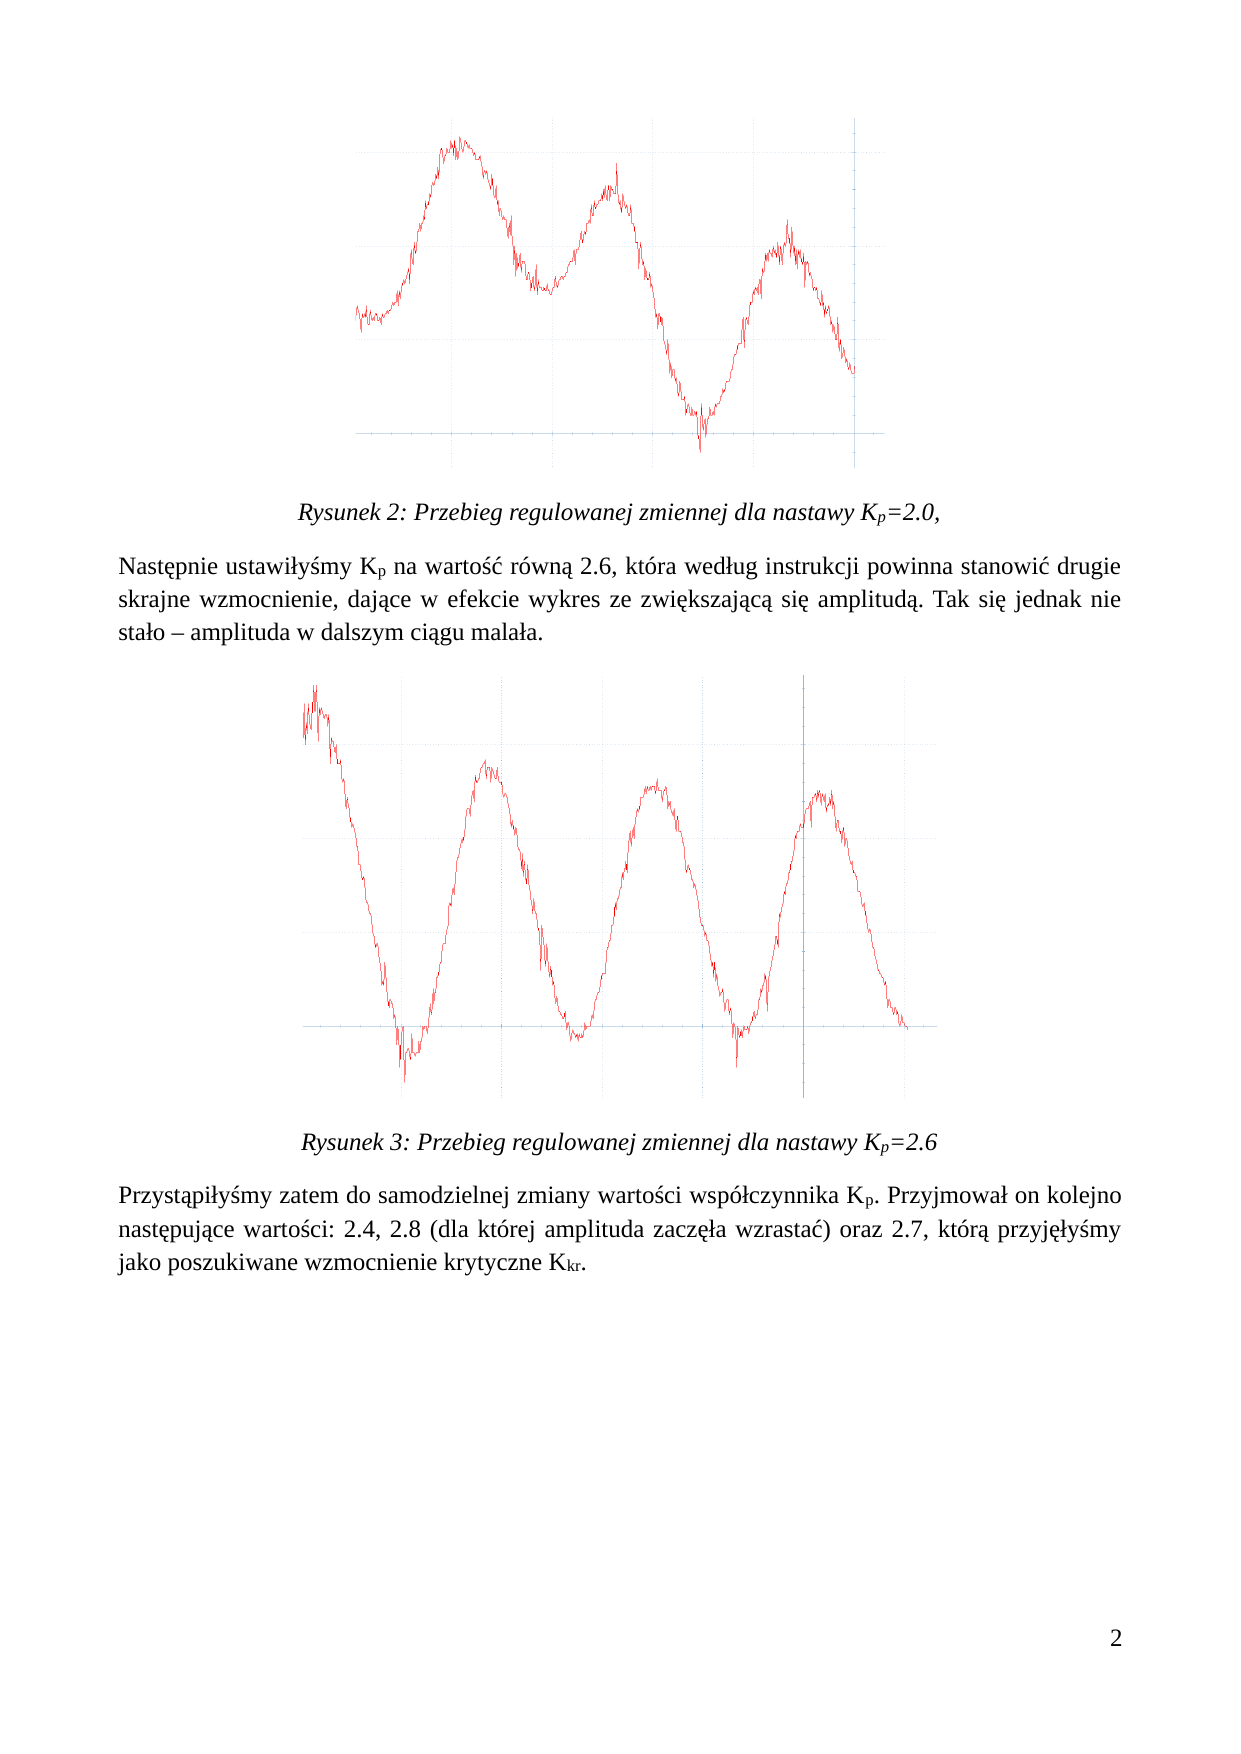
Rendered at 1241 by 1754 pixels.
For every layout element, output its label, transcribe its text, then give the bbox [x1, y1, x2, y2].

text Rysunek 2: Przebieg regulowanej zmiennej dla nastawy Kp=2.0, [118, 497, 1122, 526]
text Następnie ustawiłyśmy Kp na wartość równą 2.6, która według instrukcji powinna stanowić drugie skrajne wzmocnienie, dające w efekcie wykres ze zwiększającą się amplitudą. Tak się jednak nie stało – amplituda w dalszym ciągu malała. [118, 551, 1122, 646]
text Przystąpiłyśmy zatem do samodzielnej zmiany wartości współczynnika Kp. Przyjmował on kolejno następujące wartości: 2.4, 2.8 (dla której amplituda zaczęła wzrastać) oraz 2.7, którą przyjęłyśmy jako poszukiwane wzmocnienie krytyczne Kkr. [118, 1181, 1122, 1275]
text Rysunek 3: Przebieg regulowanej zmiennej dla nastawy Kp=2.6 [118, 1127, 1122, 1156]
